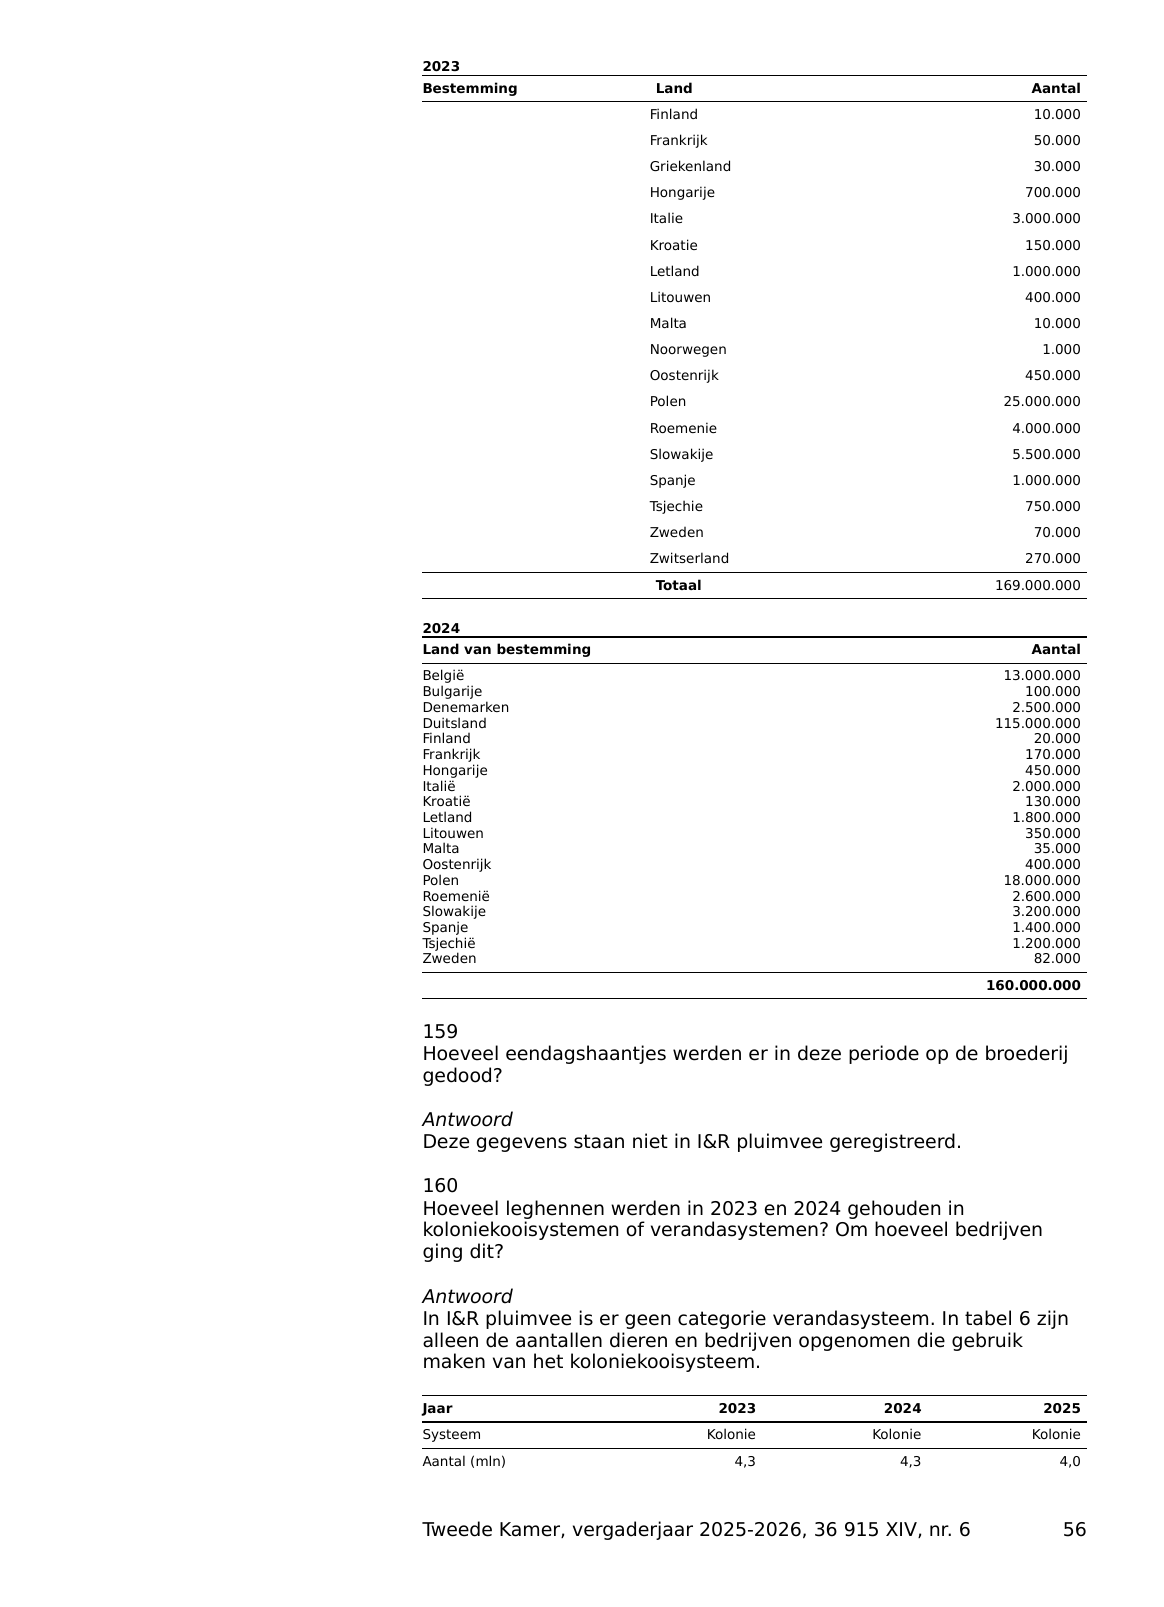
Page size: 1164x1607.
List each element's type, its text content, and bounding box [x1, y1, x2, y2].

table_cell [422, 573, 649, 598]
table_cell Aantal [756, 638, 1087, 662]
text Deze gegevens staan niet in I&R pluimvee geregistreerd. [422, 1131, 1087, 1153]
table_cell 35.000 [756, 841, 1087, 857]
table_header Jaar [422, 1396, 596, 1421]
table_cell Roemenie [650, 415, 871, 441]
table_cell 4,0 [927, 1449, 1087, 1469]
table_cell 270.000 [871, 545, 1087, 572]
table_cell 3.200.000 [756, 904, 1087, 920]
table_cell 2.600.000 [756, 889, 1087, 904]
table_cell Griekenland [650, 153, 871, 179]
table_cell 2.000.000 [756, 778, 1087, 794]
table_cell 50.000 [871, 127, 1087, 153]
table_cell Spanje [650, 467, 871, 493]
table_cell België [422, 664, 756, 684]
text In I&R pluimvee is er geen categorie verandasysteem. In tabel 6 zijn alleen de aantallen dieren en bedrijven opgenomen die gebruik maken van het koloniekooisysteem. [422, 1307, 1087, 1373]
table_cell Tsjechie [650, 493, 871, 519]
table_cell Roemenië [422, 889, 756, 904]
table_cell Spanje [422, 920, 756, 936]
table_cell 160.000.000 [756, 973, 1087, 998]
table_header 2023 [596, 1396, 762, 1421]
table_cell 400.000 [871, 284, 1087, 310]
table_cell Litouwen [650, 284, 871, 310]
table_header 2024 [762, 1396, 927, 1421]
table_cell Italie [650, 206, 871, 232]
table_cell Finland [422, 731, 756, 747]
text 160 [422, 1175, 1087, 1197]
table_cell 70.000 [871, 519, 1087, 545]
table_cell Italië [422, 778, 756, 794]
table_cell Noorwegen [650, 336, 871, 362]
table_cell Hongarije [422, 763, 756, 778]
table_cell Aantal [871, 76, 1087, 101]
table_cell Zweden [650, 519, 871, 545]
table_cell Systeem [422, 1423, 596, 1448]
table_cell 150.000 [871, 232, 1087, 258]
table_cell 700.000 [871, 179, 1087, 206]
table_cell 4.000.000 [871, 415, 1087, 441]
table_cell 1.400.000 [756, 920, 1087, 936]
table_cell Kolonie [927, 1423, 1087, 1448]
table_cell Finland [650, 102, 871, 127]
table_header 2023 [422, 59, 1087, 75]
table_cell [422, 973, 756, 998]
table_cell 450.000 [871, 363, 1087, 388]
table_cell 400.000 [756, 857, 1087, 873]
table_cell Letland [422, 810, 756, 826]
table_cell Hongarije [650, 179, 871, 206]
table_cell Bestemming [422, 76, 649, 101]
table_cell Aantal (mln) [422, 1449, 596, 1469]
table_cell Slowakije [422, 904, 756, 920]
table_cell Kolonie [762, 1423, 927, 1448]
table_cell Land van bestemming [422, 638, 756, 662]
table_cell Polen [422, 873, 756, 888]
table_cell 350.000 [756, 826, 1087, 841]
table_cell 450.000 [756, 763, 1087, 778]
table_cell 1.000.000 [871, 467, 1087, 493]
text Antwoord [422, 1109, 1087, 1131]
table_cell 4,3 [762, 1449, 927, 1469]
table_cell Malta [650, 310, 871, 336]
table_cell 82.000 [756, 951, 1087, 972]
table_cell 2.500.000 [756, 700, 1087, 715]
table_cell Zweden [422, 951, 756, 972]
table_cell 4,3 [596, 1449, 762, 1469]
table_cell Zwitserland [650, 545, 871, 572]
table_cell Kroatië [422, 794, 756, 810]
table_cell Totaal [650, 573, 871, 598]
table_cell 100.000 [756, 684, 1087, 700]
table_cell Land [650, 76, 871, 101]
text Antwoord [422, 1286, 1087, 1307]
table_cell Oostenrijk [650, 363, 871, 388]
table_cell 130.000 [756, 794, 1087, 810]
table_cell 30.000 [871, 153, 1087, 179]
table_cell [422, 102, 649, 572]
table_cell 169.000.000 [871, 573, 1087, 598]
text Hoeveel eendagshaantjes werden er in deze periode op de broederij gedood? [422, 1043, 1087, 1087]
table_cell Denemarken [422, 700, 756, 715]
table_cell 10.000 [871, 310, 1087, 336]
table_header 2024 [422, 621, 1087, 636]
table_header 2025 [927, 1396, 1087, 1421]
table_cell Litouwen [422, 826, 756, 841]
table_cell 25.000.000 [871, 389, 1087, 415]
table_cell 18.000.000 [756, 873, 1087, 888]
table_cell 750.000 [871, 493, 1087, 519]
table_cell Malta [422, 841, 756, 857]
table_cell Letland [650, 258, 871, 284]
table_cell Kroatie [650, 232, 871, 258]
table_cell Bulgarije [422, 684, 756, 700]
text 159 [422, 1021, 1087, 1043]
table_cell Frankrijk [422, 747, 756, 763]
table_cell 10.000 [871, 102, 1087, 127]
table_cell Duitsland [422, 715, 756, 731]
table_cell 20.000 [756, 731, 1087, 747]
table_cell 3.000.000 [871, 206, 1087, 232]
text Hoeveel leghennen werden in 2023 en 2024 gehouden in koloniekooisystemen of verandasystemen? Om hoeveel bedrijven ging dit? [422, 1197, 1087, 1263]
table_cell Slowakije [650, 441, 871, 467]
table_cell 1.800.000 [756, 810, 1087, 826]
table_cell 1.000 [871, 336, 1087, 362]
table_cell 115.000.000 [756, 715, 1087, 731]
table_cell Kolonie [596, 1423, 762, 1448]
table_cell 170.000 [756, 747, 1087, 763]
table_cell 13.000.000 [756, 664, 1087, 684]
table_cell 1.000.000 [871, 258, 1087, 284]
table_cell 1.200.000 [756, 936, 1087, 951]
table_cell 5.500.000 [871, 441, 1087, 467]
table_cell Tsjechië [422, 936, 756, 951]
table_cell Polen [650, 389, 871, 415]
table_cell Oostenrijk [422, 857, 756, 873]
table_cell Frankrijk [650, 127, 871, 153]
